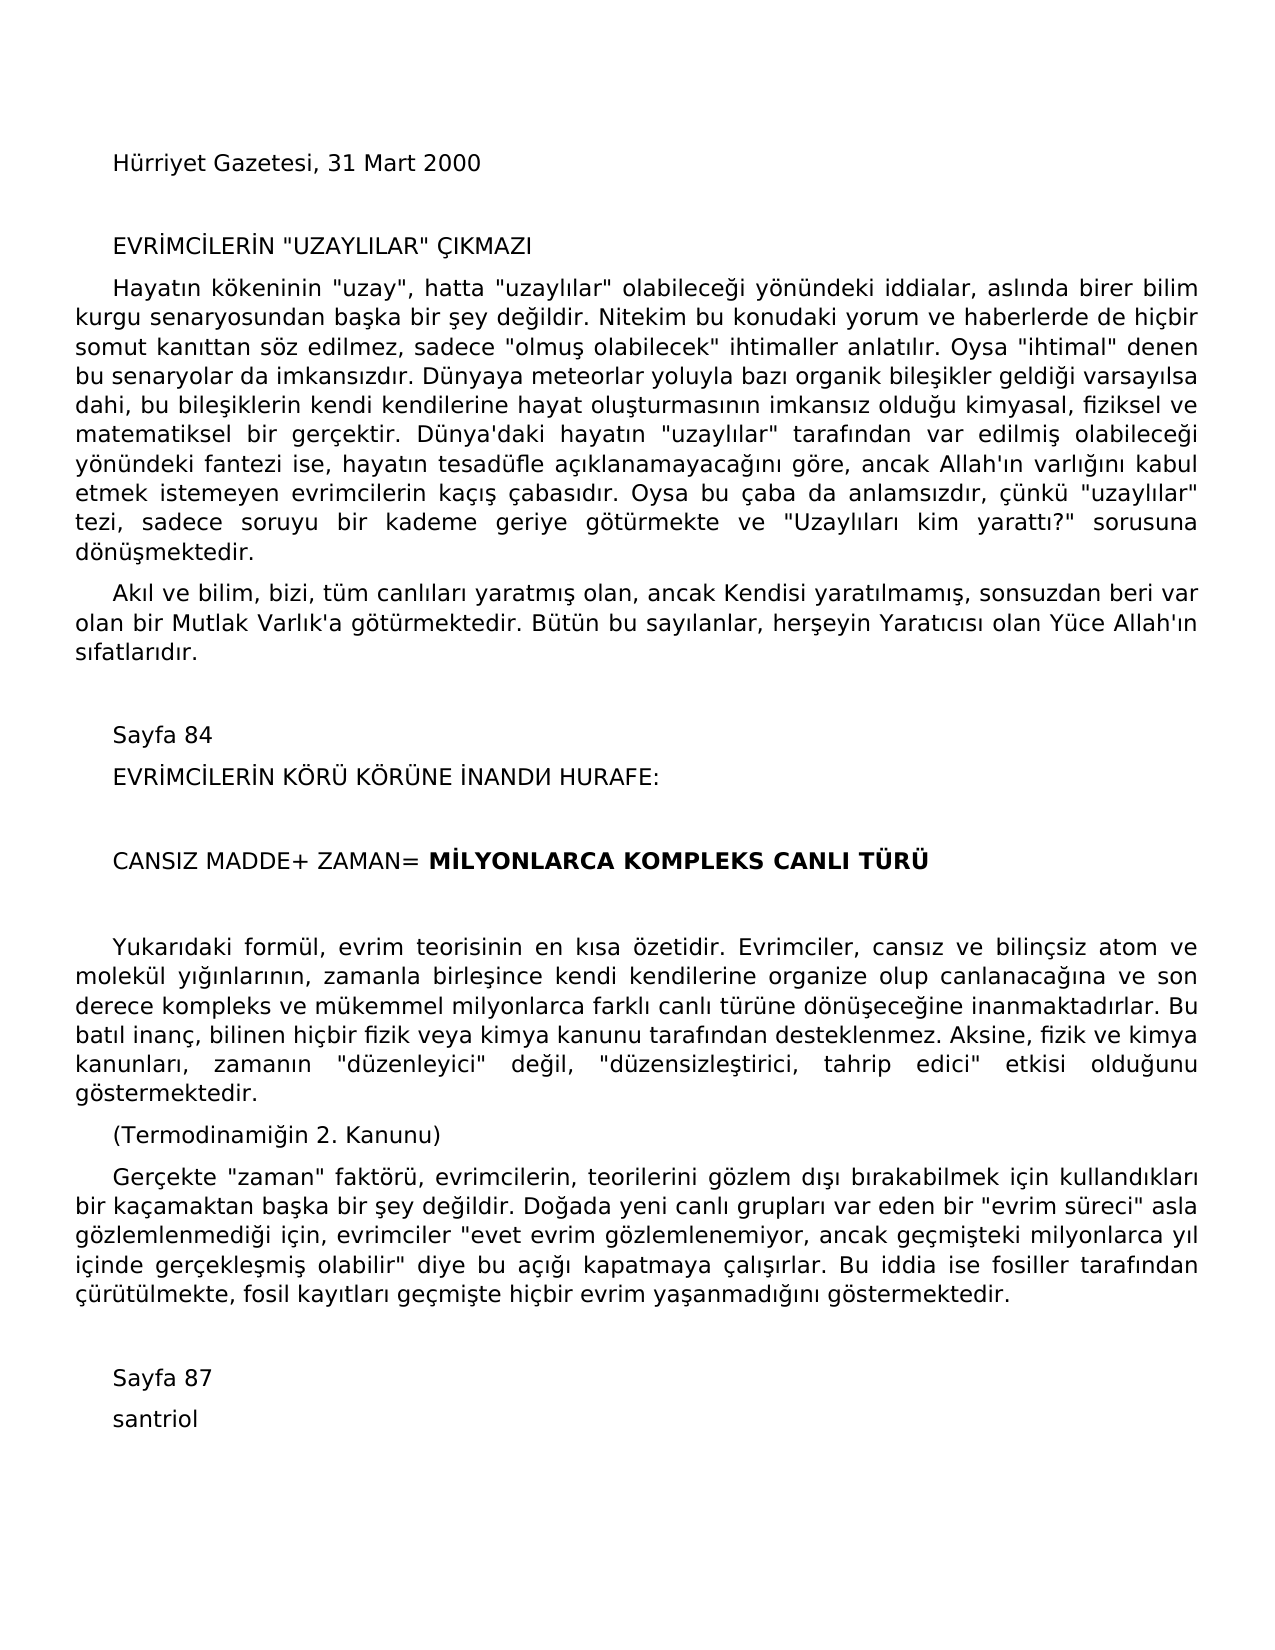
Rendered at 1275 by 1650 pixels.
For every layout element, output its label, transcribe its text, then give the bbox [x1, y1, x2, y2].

text Hayatın kökeninin "uzay", hatta "uzaylılar" olabileceği yönündeki iddialar, aslında birer bilim kurgu senaryosundan başka bir şey değildir. Nitekim bu konudaki yorum ve haberlerde de hiçbir somut kanıttan söz edilmez, sadece "olmuş olabilecek" ihtimaller anlatılır. Oysa "ihtimal" denen bu senaryolar da imkansızdır. Dünyaya meteorlar yoluyla bazı organik bileşikler geldiği varsayılsa dahi, bu bileşiklerin kendi kendilerine hayat oluşturmasının imkansız olduğu kimyasal, fiziksel ve matematiksel bir gerçektir. Dünya'daki hayatın "uzaylılar" tarafından var edilmiş olabileceği yönündeki fantezi ise, hayatın tesadüfle açıklanamayacağını göre, ancak Allah'ın varlığını kabul etmek istemeyen evrimcilerin kaçış çabasıdır. Oysa bu çaba da anlamsızdır, çünkü "uzaylılar" tezi, sadece soruyu bir kademe geriye götürmekte ve "Uzaylıları kim yarattı?" sorusuna dönüşmektedir. [75, 275, 1200, 565]
text Gerçekte "zaman" faktörü, evrimcilerin, teorilerini gözlem dışı bırakabilmek için kullandıkları bir kaçamaktan başka bir şey değildir. Doğada yeni canlı grupları var eden bir "evrim süreci" asla gözlemlenmediği için, evrimciler "evet evrim gözlemlenemiyor, ancak geçmişteki milyonlarca yıl içinde gerçekleşmiş olabilir" diye bu açığı kapatmaya çalışırlar. Bu iddia ise fosiller tarafından çürütülmekte, fosil kayıtları geçmişte hiçbir evrim yaşanmadığını göstermektedir. [75, 1164, 1200, 1308]
text Yukarıdaki formül, evrim teorisinin en kısa özetidir. Evrimciler, cansız ve bilinçsiz atom ve molekül yığınlarının, zamanla birleşince kendi kendilerine organize olup canlanacağına ve son derece kompleks ve mükemmel milyonlarca farklı canlı türüne dönüşeceğine inanmaktadırlar. Bu batıl inanç, bilinen hiçbir fizik veya kimya kanunu tarafından desteklenmez. Aksine, fizik ve kimya kanunları, zamanın "düzenleyici" değil, "düzensizleştirici, tahrip edici" etkisi olduğunu göstermektedir. [75, 934, 1200, 1107]
text Hürriyet Gazetesi, 31 Mart 2000 [75, 150, 1200, 177]
text EVRİMCİLERİN KÖRÜ KÖRÜNE İNANDI⁄I HURAFE: [75, 764, 1200, 791]
text santriol [75, 1407, 1200, 1433]
text CANSIZ MADDE+ ZAMAN= MİLYONLARCA KOMPLEKS CANLI TÜRÜ [75, 848, 1200, 874]
text Sayfa 87 [75, 1365, 1200, 1391]
text (Termodinamiğin 2. Kanunu) [75, 1122, 1200, 1149]
text EVRİMCİLERİN "UZAYLILAR" ÇIKMAZI [75, 233, 1200, 260]
text Akıl ve bilim, bizi, tüm canlıları yaratmış olan, ancak Kendisi yaratılmamış, sonsuzdan beri var olan bir Mutlak Varlık'a götürmektedir. Bütün bu sayılanlar, herşeyin Yaratıcısı olan Yüce Allah'ın sıfatlarıdır. [75, 581, 1200, 666]
text Sayfa 84 [75, 723, 1200, 749]
